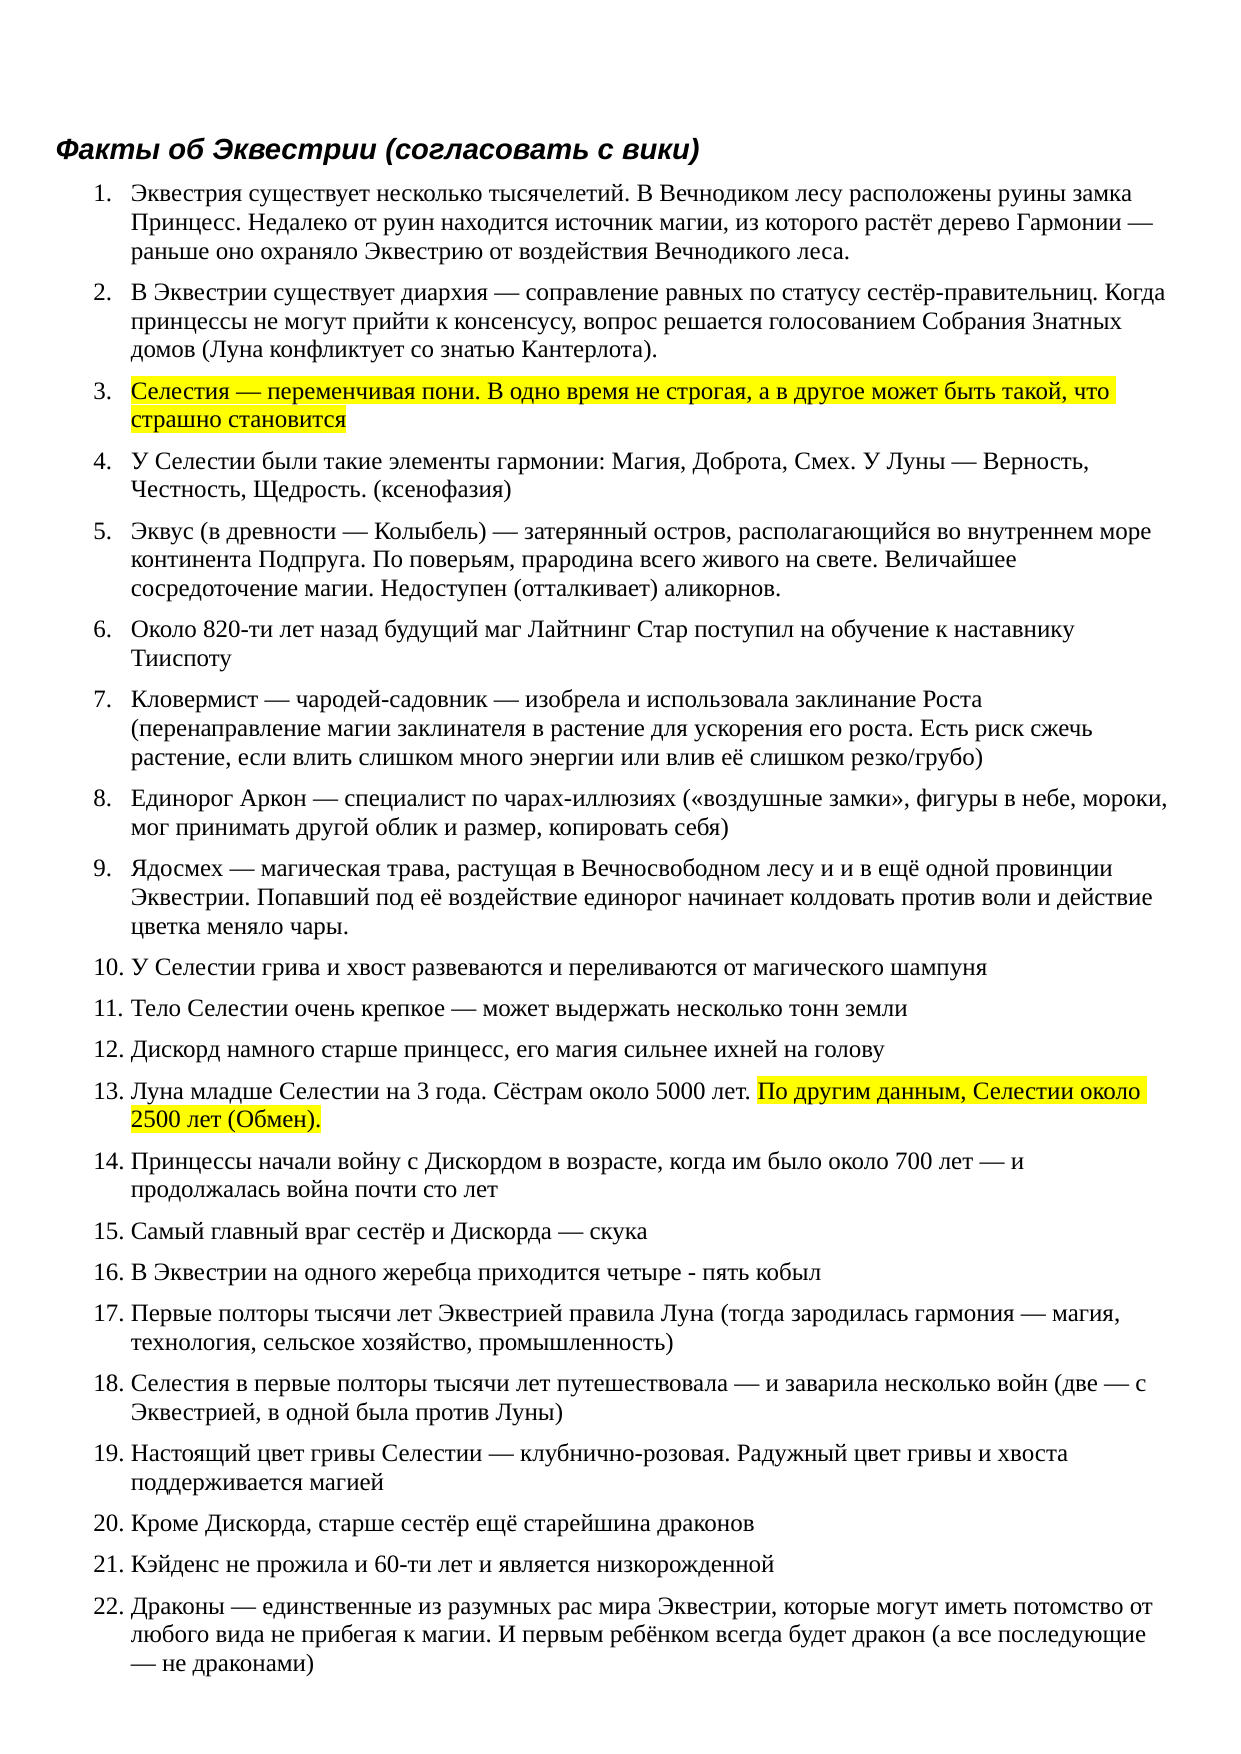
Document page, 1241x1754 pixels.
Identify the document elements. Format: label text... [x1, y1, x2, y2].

list В Эквестрии существует диархия — соправление равных по статусу сестёр-правительниц. Когда принцессы не могут прийти к консенсусу, вопрос решается голосованием Собрания Знатных домов (Луна конфликтует со знатью Кантерлота). [93, 277, 1173, 363]
list В Эквестрии на одного жеребца приходится четыре - пять кобыл [93, 1257, 1173, 1286]
list Принцессы начали войну с Дискордом в возрасте, когда им было около 700 лет — и продолжалась война почти сто лет [93, 1146, 1173, 1203]
list Селестия — переменчивая пони. В одно время не строгая, а в другое может быть такой, что страшно становится [93, 376, 1173, 433]
list Эквестрия существует несколько тысячелетий. В Вечнодиком лесу расположены руины замка Принцесс. Недалеко от руин находится источник магии, из которого растёт дерево Гармонии — раньше оно охраняло Эквестрию от воздействия Вечнодикого леса. [93, 178, 1173, 264]
list Кроме Дискорда, старше сестёр ещё старейшина драконов [93, 1508, 1173, 1537]
list Дискорд намного старше принцесс, его магия сильнее ихней на голову [93, 1034, 1173, 1063]
list Драконы — единственные из разумных рас мира Эквестрии, которые могут иметь потомство от любого вида не прибегая к магии. И первым ребёнком всегда будет дракон (а все последующие — не драконами) [93, 1591, 1173, 1677]
list Около 820-ти лет назад будущий маг Лайтнинг Стар поступил на обучение к наставнику Тииспоту [93, 614, 1173, 672]
list Первые полторы тысячи лет Эквестрией правила Луна (тогда зародилась гармония — магия, технология, сельское хозяйство, промышленность) [93, 1298, 1173, 1356]
list Тело Селестии очень крепкое — может выдержать несколько тонн земли [93, 993, 1173, 1022]
list Селестия в первые полторы тысячи лет путешествовала — и заварила несколько войн (две — с Эквестрией, в одной была против Луны) [93, 1368, 1173, 1426]
subtitle Факты об Эквестрии (согласовать с вики) [56, 132, 1173, 166]
list Самый главный враг сестёр и Дискорда — скука [93, 1216, 1173, 1244]
list Луна младше Селестии на 3 года. Сёстрам около 5000 лет. По другим данным, Селестии около 2500 лет (Обмен). [93, 1076, 1173, 1133]
list Единорог Аркон — специалист по чарах-иллюзиях («воздушные замки», фигуры в небе, мороки, мог принимать другой облик и размер, копировать себя) [93, 783, 1173, 841]
list Кэйденс не прожила и 60-ти лет и является низкорожденной [93, 1549, 1173, 1578]
list У Селестии были такие элементы гармонии: Магия, Доброта, Смех. У Луны — Верность, Честность, Щедрость. (ксенофазия) [93, 446, 1173, 503]
list Эквус (в древности — Колыбель) — затерянный остров, располагающийся во внутреннем море континента Подпруга. По поверьям, прародина всего живого на свете. Величайшее сосредоточение магии. Недоступен (отталкивает) аликорнов. [93, 516, 1173, 602]
list У Селестии грива и хвост развеваются и переливаются от магического шампуня [93, 952, 1173, 981]
list Кловермист — чародей-садовник — изобрела и использовала заклинание Роста (перенаправление магии заклинателя в растение для ускорения его роста. Есть риск сжечь растение, если влить слишком много энергии или влив её слишком резко/грубо) [93, 684, 1173, 771]
list Ядосмех — магическая трава, растущая в Вечносвободном лесу и и в ещё одной провинции Эквестрии. Попавший под её воздействие единорог начинает колдовать против воли и действие цветка меняло чары. [93, 853, 1173, 939]
list Настоящий цвет гривы Селестии — клубнично-розовая. Радужный цвет гривы и хвоста поддерживается магией [93, 1438, 1173, 1496]
